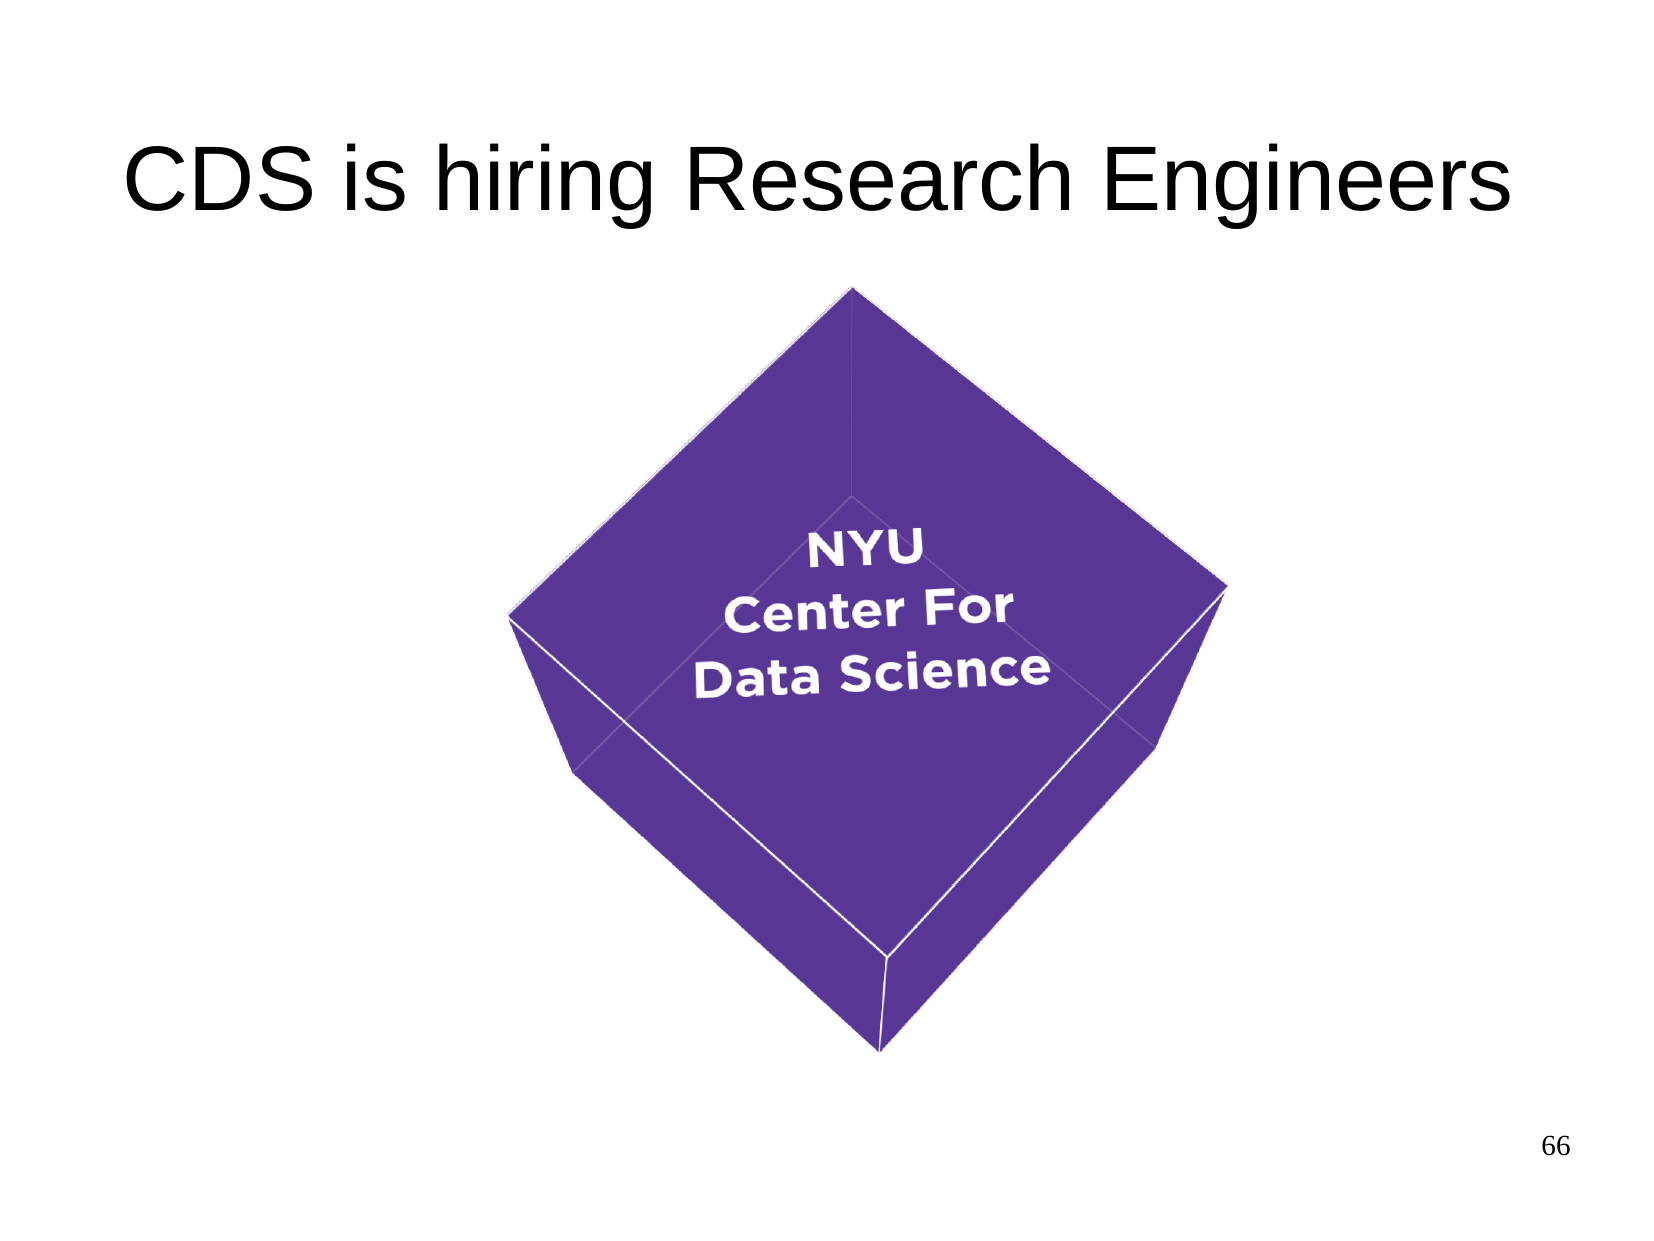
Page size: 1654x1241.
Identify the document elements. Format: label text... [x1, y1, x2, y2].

picture [120, 269, 1576, 1089]
title CDS is hiring Research Engineers [75, 75, 1564, 283]
